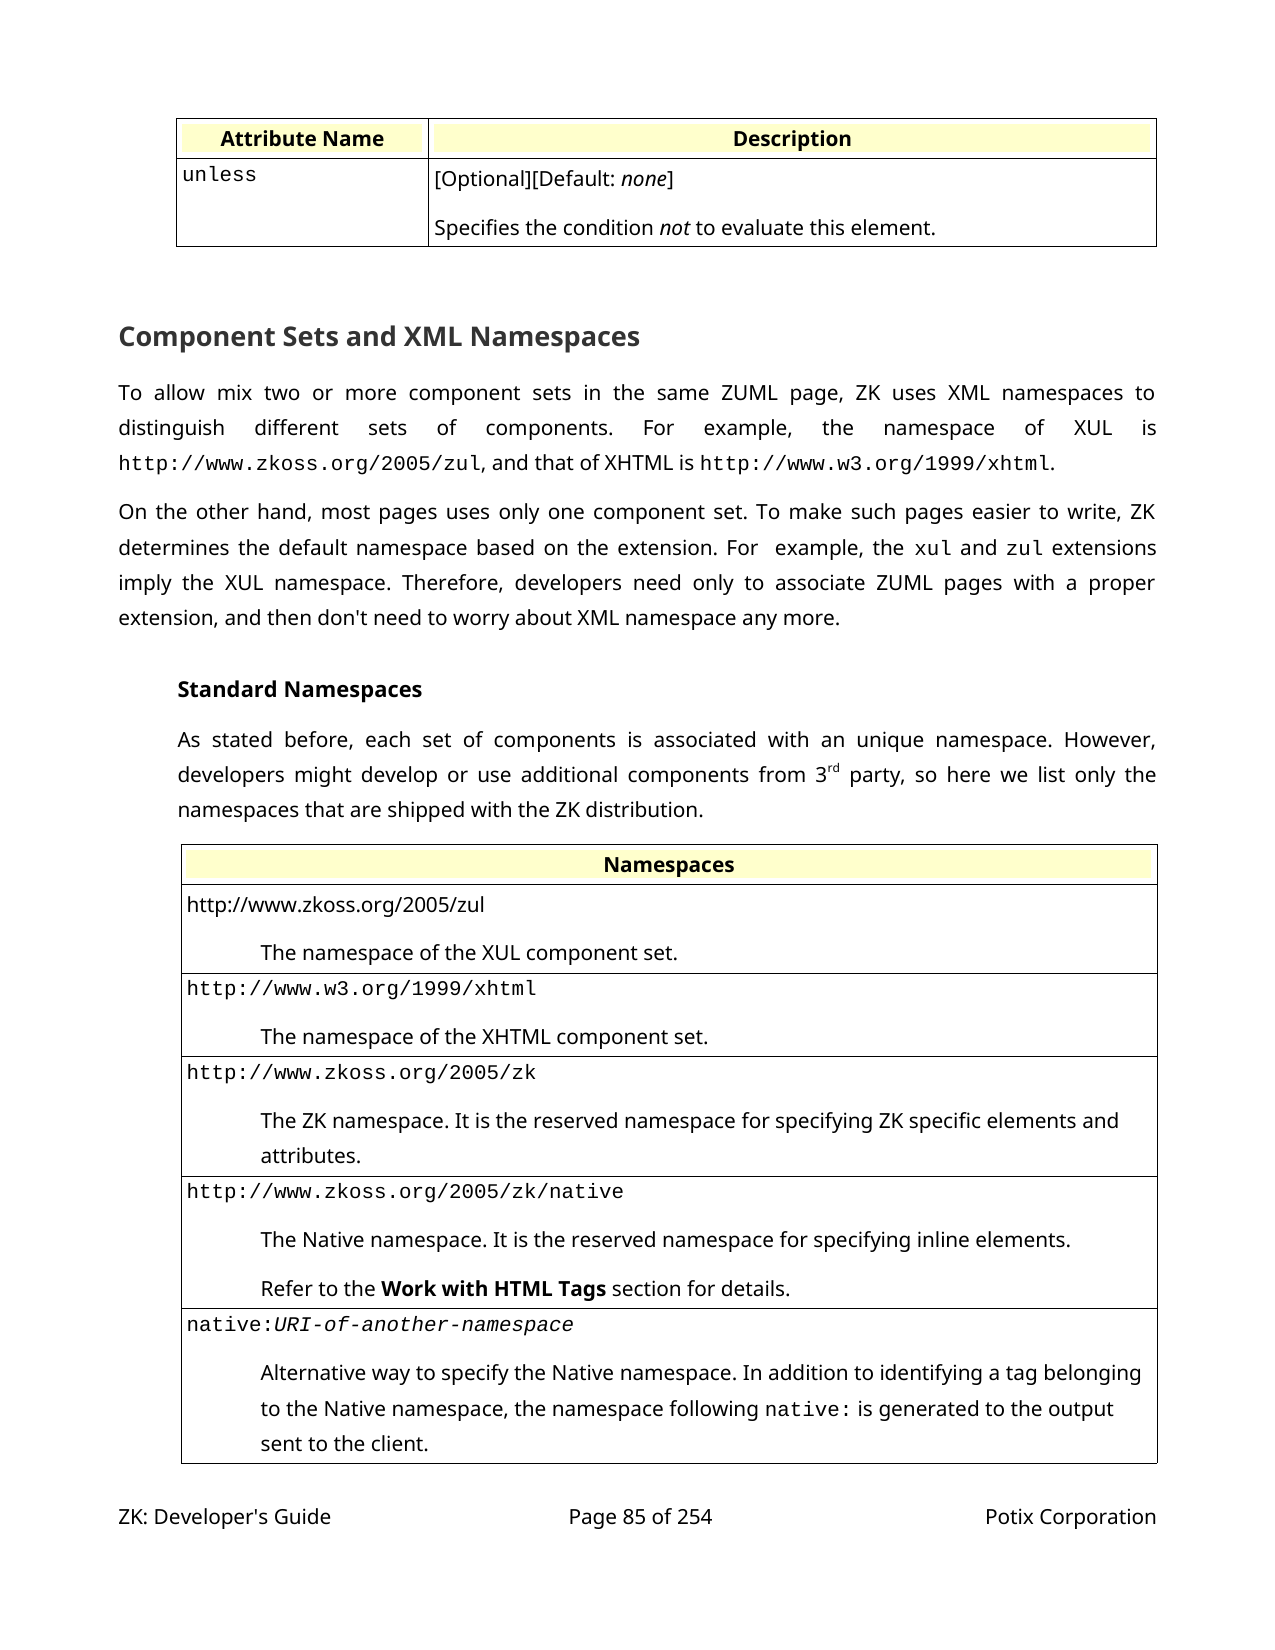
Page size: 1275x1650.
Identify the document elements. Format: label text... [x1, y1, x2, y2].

text On the other hand, most pages uses only one component set. To make such pages easier to write, ZK determines the default namespace based on the extension. For example, the xul and zul extensions imply the XUL namespace. Therefore, developers need only to associate ZUML pages with a proper extension, and then don't need to worry about XML namespace any more. [118, 497, 1157, 632]
table_cell [Optional][Default: none] Specifies the condition not to evaluate this element. [429, 159, 1156, 246]
table_cell http://www.zkoss.org/2005/zk/native The Native namespace. It is the reserved namespace for specifying inline elements. Refer to the Work with HTML Tags section for details. [182, 1177, 1157, 1308]
table_cell http://www.zkoss.org/2005/zk The ZK namespace. It is the reserved namespace for specifying ZK specific elements and attributes. [182, 1057, 1157, 1176]
table_header Attribute Name [177, 119, 428, 158]
table_header Description [429, 119, 1156, 158]
table_cell http://www.w3.org/1999/xhtml The namespace of the XHTML component set. [182, 974, 1157, 1056]
table_cell http://www.zkoss.org/2005/zul The namespace of the XUL component set. [182, 885, 1157, 973]
table_cell native:URI-of-another-namespace Alternative way to specify the Native namespace. In addition to identifying a tag belonging to the Native namespace, the namespace following native: is generated to the output sent to the client. [182, 1309, 1157, 1463]
text As stated before, each set of components is associated with an unique namespace. However, developers might develop or use additional components from 3rd party, so here we list only the namespaces that are shipped with the ZK distribution. [177, 725, 1157, 823]
table_header Namespaces [182, 845, 1157, 884]
subtitle Component Sets and XML Namespaces [118, 317, 1157, 354]
table_cell unless [177, 159, 428, 246]
subtitle Standard Namespaces [177, 674, 1157, 704]
text To allow mix two or more component sets in the same ZUML page, ZK uses XML namespaces to distinguish different sets of components. For example, the namespace of XUL is http://www.zkoss.org/2005/zul, and that of XHTML is http://www.w3.org/1999/xhtml. [118, 378, 1157, 477]
